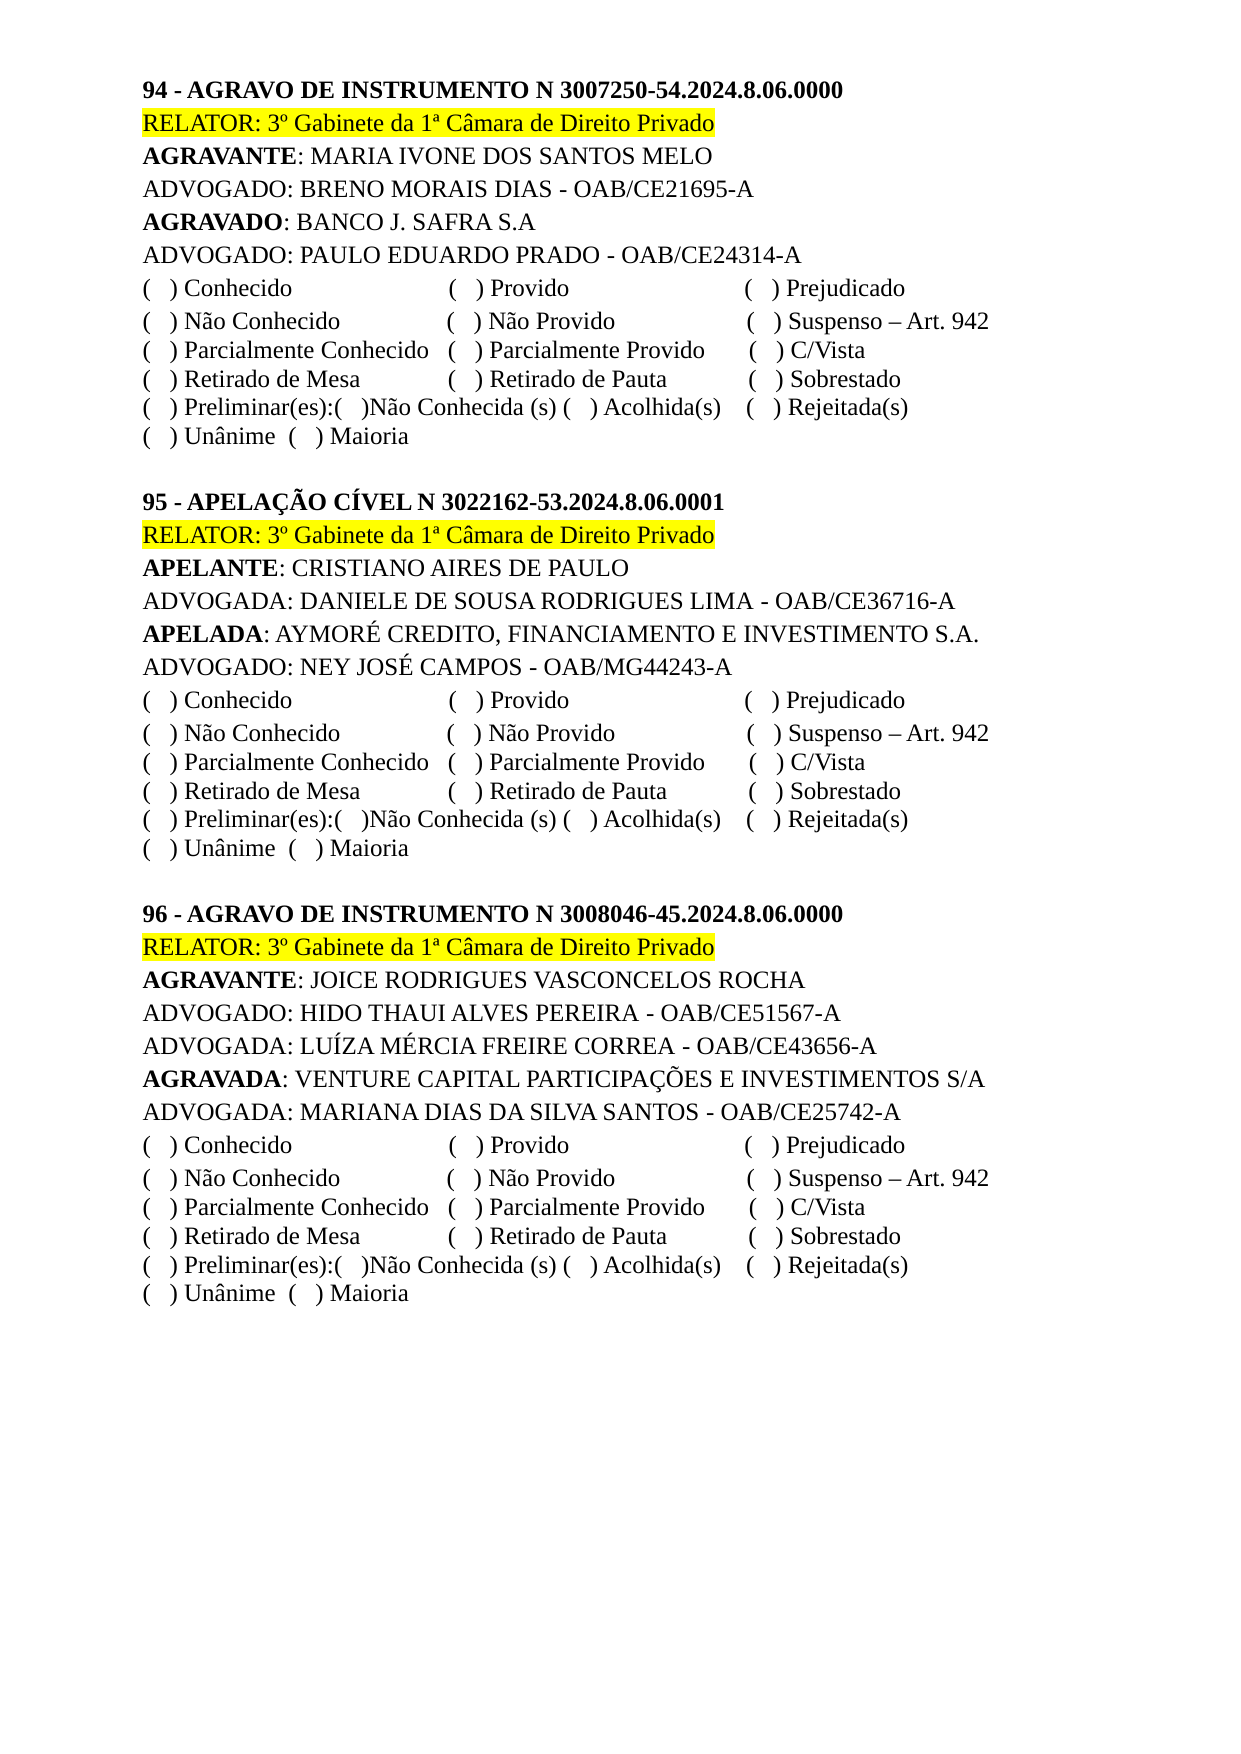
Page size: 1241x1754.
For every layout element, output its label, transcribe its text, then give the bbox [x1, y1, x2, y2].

text ( ) Retirado de Mesa ( ) Retirado de Pauta ( ) Sobrestado [142, 1221, 1141, 1250]
text ( ) Não Conhecido ( ) Não Provido ( ) Suspenso – Art. 942 [142, 1163, 1141, 1192]
text 94 - AGRAVO DE INSTRUMENTO N 3007250-54.2024.8.06.0000 RELATOR: 3º Gabinete da 1ª Câmara de Direito Privado AGRAVANTE: MARIA IVONE DOS SANTOS MELO ADVOGADO: BRENO MORAIS DIAS - OAB/CE21695-A AGRAVADO: BANCO J. SAFRA S.A ADVOGADO: PAULO EDUARDO PRADO - OAB/CE24314-A ( ) Conhecido ( ) Provido ( ) Prejudicado [142, 75, 1141, 302]
text ( ) Não Conhecido ( ) Não Provido ( ) Suspenso – Art. 942 [142, 718, 1141, 747]
text ( ) Unânime ( ) Maioria 95 - APELAÇÃO CÍVEL N 3022162-53.2024.8.06.0001 RELATOR: 3º Gabinete da 1ª Câmara de Direito Privado APELANTE: CRISTIANO AIRES DE PAULO ADVOGADA: DANIELE DE SOUSA RODRIGUES LIMA - OAB/CE36716-A APELADA: AYMORÉ CREDITO, FINANCIAMENTO E INVESTIMENTO S.A. ADVOGADO: NEY JOSÉ CAMPOS - OAB/MG44243-A ( ) Conhecido ( ) Provido ( ) Prejudicado [142, 421, 1141, 714]
text ( ) Parcialmente Conhecido ( ) Parcialmente Provido ( ) C/Vista [142, 1192, 1141, 1221]
text ( ) Parcialmente Conhecido ( ) Parcialmente Provido ( ) C/Vista [142, 335, 1141, 364]
text ( ) Unânime ( ) Maioria 96 - AGRAVO DE INSTRUMENTO N 3008046-45.2024.8.06.0000 RELATOR: 3º Gabinete da 1ª Câmara de Direito Privado AGRAVANTE: JOICE RODRIGUES VASCONCELOS ROCHA ADVOGADO: HIDO THAUI ALVES PEREIRA - OAB/CE51567-A ADVOGADA: LUÍZA MÉRCIA FREIRE CORREA - OAB/CE43656-A AGRAVADA: VENTURE CAPITAL PARTICIPAÇÕES E INVESTIMENTOS S/A ADVOGADA: MARIANA DIAS DA SILVA SANTOS - OAB/CE25742-A ( ) Conhecido ( ) Provido ( ) Prejudicado [142, 833, 1141, 1159]
text ( ) Unânime ( ) Maioria [142, 1278, 1141, 1373]
text ( ) Não Conhecido ( ) Não Provido ( ) Suspenso – Art. 942 [142, 306, 1141, 335]
text ( ) Preliminar(es):( )Não Conhecida (s) ( ) Acolhida(s) ( ) Rejeitada(s) [142, 392, 1141, 421]
text ( ) Retirado de Mesa ( ) Retirado de Pauta ( ) Sobrestado [142, 364, 1141, 392]
text ( ) Retirado de Mesa ( ) Retirado de Pauta ( ) Sobrestado [142, 776, 1141, 804]
text ( ) Parcialmente Conhecido ( ) Parcialmente Provido ( ) C/Vista [142, 747, 1141, 776]
text ( ) Preliminar(es):( )Não Conhecida (s) ( ) Acolhida(s) ( ) Rejeitada(s) [142, 1250, 1141, 1278]
text ( ) Preliminar(es):( )Não Conhecida (s) ( ) Acolhida(s) ( ) Rejeitada(s) [142, 804, 1141, 833]
